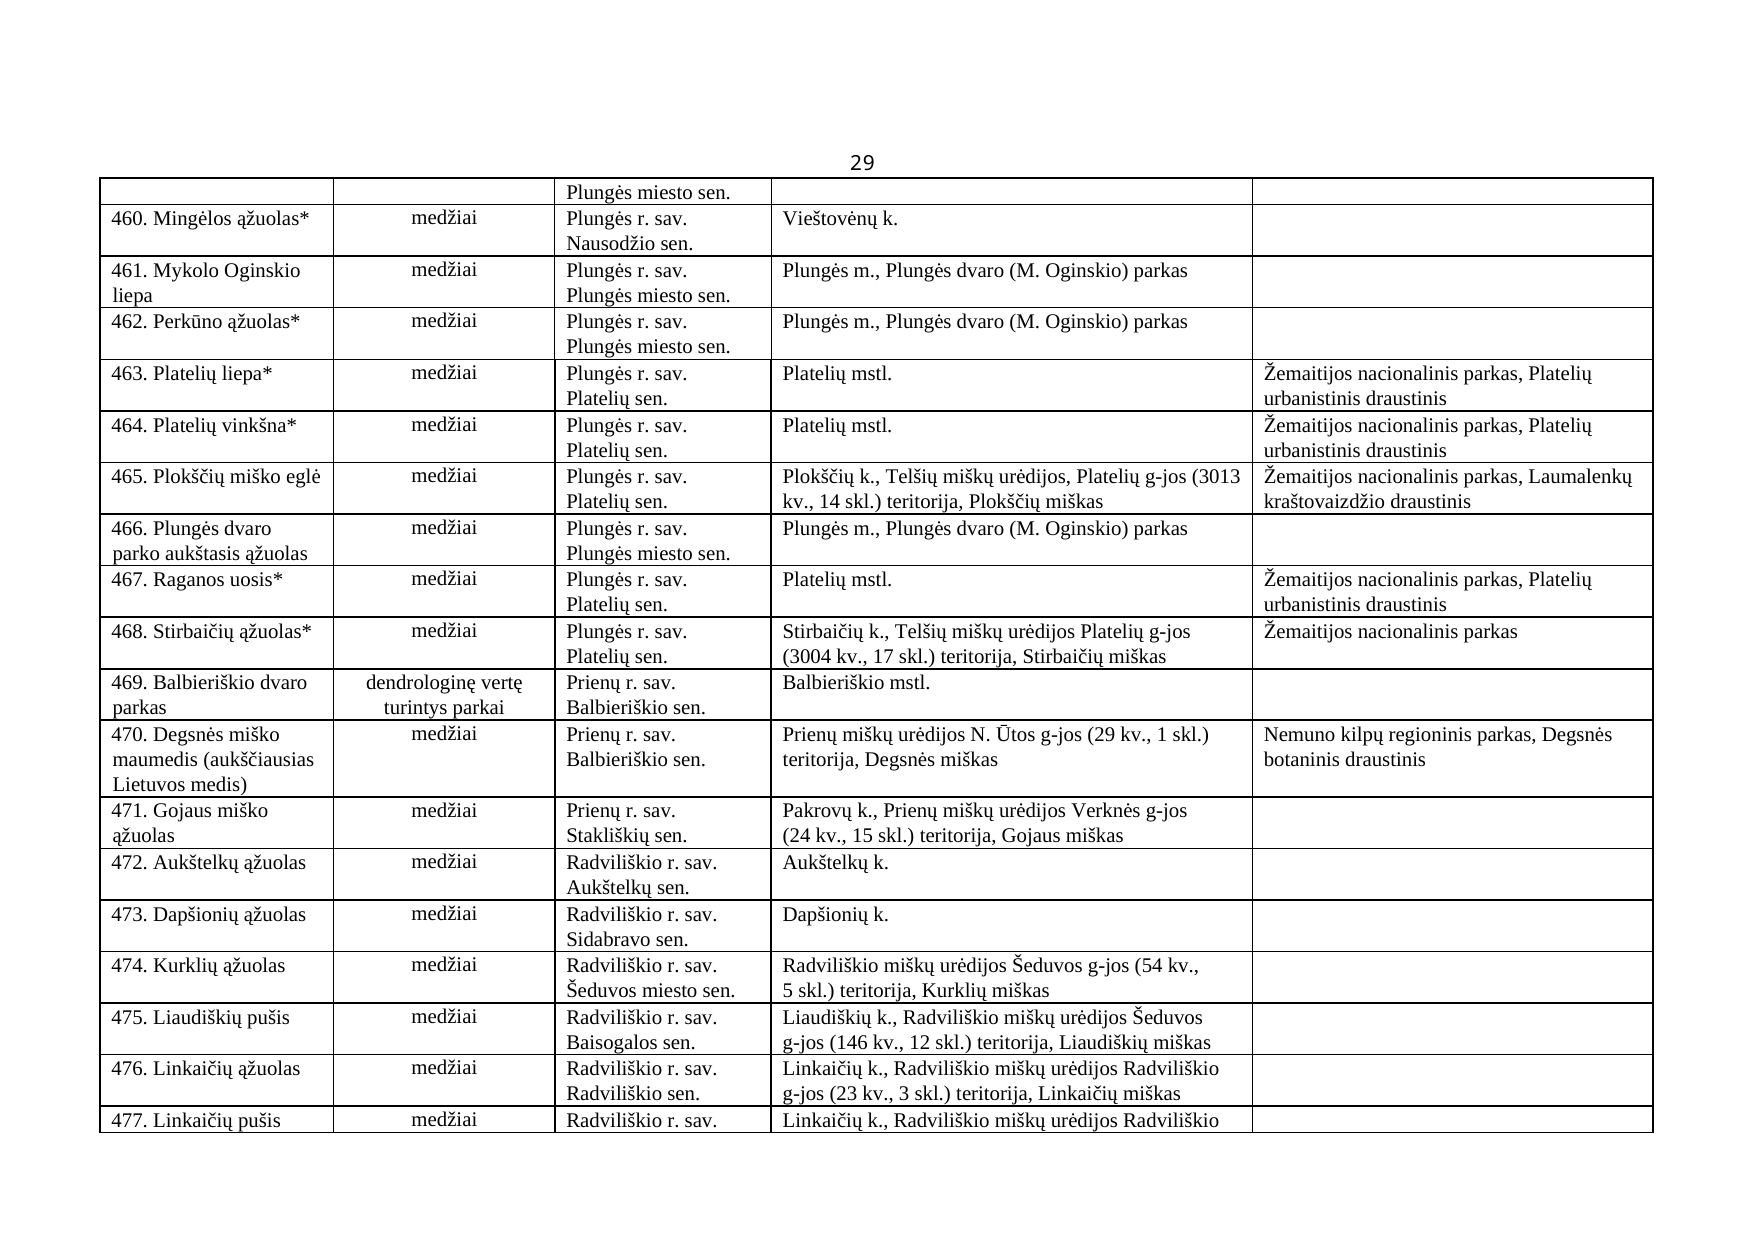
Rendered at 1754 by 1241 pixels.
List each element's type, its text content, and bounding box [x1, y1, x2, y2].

table_cell Linkaičių k., Radviliškio miškų urėdijos Radviliškio g-jos (23 kv., 3 skl.) teritorija, Linkaičių miškas [772, 1055, 1252, 1105]
table_cell Liaudiškių k., Radviliškio miškų urėdijos Šeduvos g-jos (146 kv., 12 skl.) teritorija, Liaudiškių miškas [772, 1004, 1252, 1054]
table_cell [1253, 952, 1652, 1002]
table_cell medžiai [334, 463, 554, 513]
table_cell Plungės r. sav. Platelių sen. [556, 566, 770, 616]
table_cell [1253, 901, 1652, 951]
table_cell Linkaičių k., Radviliškio miškų urėdijos Radviliškio [772, 1107, 1252, 1132]
table_cell Dapšionių k. [772, 901, 1252, 951]
table_cell Plungės r. sav. Plungės miesto sen. [556, 515, 770, 565]
table_cell Žemaitijos nacionalinis parkas, Platelių urbanistinis draustinis [1253, 412, 1652, 462]
table_cell medžiai [334, 1107, 554, 1132]
table_cell medžiai [334, 257, 554, 307]
table_cell 472. Aukštelkų ąžuolas [101, 849, 333, 899]
table_cell Žemaitijos nacionalinis parkas [1253, 618, 1652, 668]
table_cell medžiai [334, 308, 554, 358]
table_cell medžiai [334, 566, 554, 616]
table_cell [1253, 257, 1652, 307]
table_cell Plungės m., Plungės dvaro (M. Oginskio) parkas [772, 257, 1252, 307]
table_cell [1253, 205, 1652, 255]
table_cell Radviliškio r. sav. Šeduvos miesto sen. [556, 952, 770, 1002]
table_cell Radviliškio r. sav. [556, 1107, 770, 1132]
table_cell Pakrovų k., Prienų miškų urėdijos Verknės g-jos (24 kv., 15 skl.) teritorija, Gojaus miškas [772, 798, 1252, 847]
table_cell 465. Plokščių miško eglė [101, 463, 333, 513]
table_cell Vieštovėnų k. [772, 205, 1252, 255]
table_cell Platelių mstl. [772, 360, 1252, 410]
table_cell Prienų miškų urėdijos N. Ūtos g-jos (29 kv., 1 skl.) teritorija, Degsnės miškas [772, 721, 1252, 796]
table_cell Nemuno kilpų regioninis parkas, Degsnės botaninis draustinis [1253, 721, 1652, 796]
table_cell 460. Mingėlos ąžuolas* [101, 205, 333, 255]
table_cell Radviliškio r. sav. Radviliškio sen. [556, 1055, 770, 1105]
table_cell 467. Raganos uosis* [101, 566, 333, 616]
table_cell dendrologinę vertę turintys parkai [334, 670, 554, 719]
table_cell Radviliškio r. sav. Aukštelkų sen. [556, 849, 770, 899]
table_cell medžiai [334, 901, 554, 951]
table_cell medžiai [334, 205, 554, 255]
table_cell medžiai [334, 721, 554, 796]
table_cell 466. Plungės dvaro parko aukštasis ąžuolas [101, 515, 333, 565]
table_cell 473. Dapšionių ąžuolas [101, 901, 333, 951]
table_cell Plokščių k., Telšių miškų urėdijos, Platelių g-jos (3013 kv., 14 skl.) teritorija, Plokščių miškas [772, 463, 1252, 513]
table_cell 471. Gojaus miško ąžuolas [101, 798, 333, 847]
table_cell 461. Mykolo Oginskio liepa [101, 257, 333, 307]
table_cell Plungės r. sav. Plungės miesto sen. [555, 257, 771, 307]
table_cell [1253, 515, 1652, 565]
table_cell Aukštelkų k. [772, 849, 1252, 899]
table_cell [1253, 1107, 1652, 1132]
table_cell Plungės r. sav. Platelių sen. [556, 618, 770, 668]
table_cell Prienų r. sav. Stakliškių sen. [556, 798, 770, 847]
table_cell Plungės m., Plungės dvaro (M. Oginskio) parkas [772, 308, 1252, 358]
table_cell [1253, 179, 1652, 204]
table_cell medžiai [334, 1004, 554, 1054]
table_cell [1253, 1004, 1652, 1054]
table_cell 470. Degsnės miško maumedis (aukščiausias Lietuvos medis) [101, 721, 333, 796]
table_cell Plungės miesto sen. [555, 179, 771, 204]
table_cell Prienų r. sav. Balbieriškio sen. [556, 670, 770, 719]
table_cell [1253, 308, 1652, 358]
table_cell Plungės r. sav. Nausodžio sen. [555, 205, 771, 255]
table_cell 464. Platelių vinkšna* [101, 412, 333, 462]
table_cell Platelių mstl. [772, 566, 1252, 616]
table_cell Plungės r. sav. Plungės miesto sen. [555, 308, 771, 358]
table_cell medžiai [334, 849, 554, 899]
table_cell 463. Platelių liepa* [101, 360, 333, 410]
table_cell Radviliškio miškų urėdijos Šeduvos g-jos (54 kv., 5 skl.) teritorija, Kurklių miškas [772, 952, 1252, 1002]
table_cell Plungės m., Plungės dvaro (M. Oginskio) parkas [772, 515, 1252, 565]
table_cell Žemaitijos nacionalinis parkas, Platelių urbanistinis draustinis [1253, 360, 1652, 410]
table_cell Radviliškio r. sav. Baisogalos sen. [556, 1004, 770, 1054]
table_cell [334, 179, 554, 204]
table_cell 477. Linkaičių pušis [101, 1107, 333, 1132]
table_cell 475. Liaudiškių pušis [101, 1004, 333, 1054]
table_cell Plungės r. sav. Platelių sen. [556, 412, 770, 462]
table_cell medžiai [334, 618, 554, 668]
table_cell Plungės r. sav. Platelių sen. [556, 463, 770, 513]
table_cell 469. Balbieriškio dvaro parkas [101, 670, 333, 719]
table_cell Prienų r. sav. Balbieriškio sen. [556, 721, 770, 796]
table_cell Radviliškio r. sav. Sidabravo sen. [556, 901, 770, 951]
table_cell medžiai [334, 412, 554, 462]
table_cell [1253, 798, 1652, 847]
table_cell Plungės r. sav. Platelių sen. [556, 360, 770, 410]
table_cell [1253, 1055, 1652, 1105]
table_cell medžiai [334, 360, 554, 410]
table_cell [1253, 670, 1652, 719]
table_cell 476. Linkaičių ąžuolas [101, 1055, 333, 1105]
table_cell Žemaitijos nacionalinis parkas, Platelių urbanistinis draustinis [1253, 566, 1652, 616]
table_cell [772, 179, 1252, 204]
table_cell Platelių mstl. [772, 412, 1252, 462]
table_cell medžiai [334, 952, 554, 1002]
table_cell Žemaitijos nacionalinis parkas, Laumalenkų kraštovaizdžio draustinis [1253, 463, 1652, 513]
table_cell 462. Perkūno ąžuolas* [101, 308, 333, 358]
table_cell medžiai [334, 798, 554, 847]
table_cell 468. Stirbaičių ąžuolas* [101, 618, 333, 668]
table_cell medžiai [334, 515, 554, 565]
table_cell Balbieriškio mstl. [772, 670, 1252, 719]
table_cell medžiai [334, 1055, 554, 1105]
table_cell [1253, 849, 1652, 899]
table_cell [101, 179, 333, 204]
table_cell Stirbaičių k., Telšių miškų urėdijos Platelių g-jos (3004 kv., 17 skl.) teritorija, Stirbaičių miškas [772, 618, 1252, 668]
table_cell 474. Kurklių ąžuolas [101, 952, 333, 1002]
